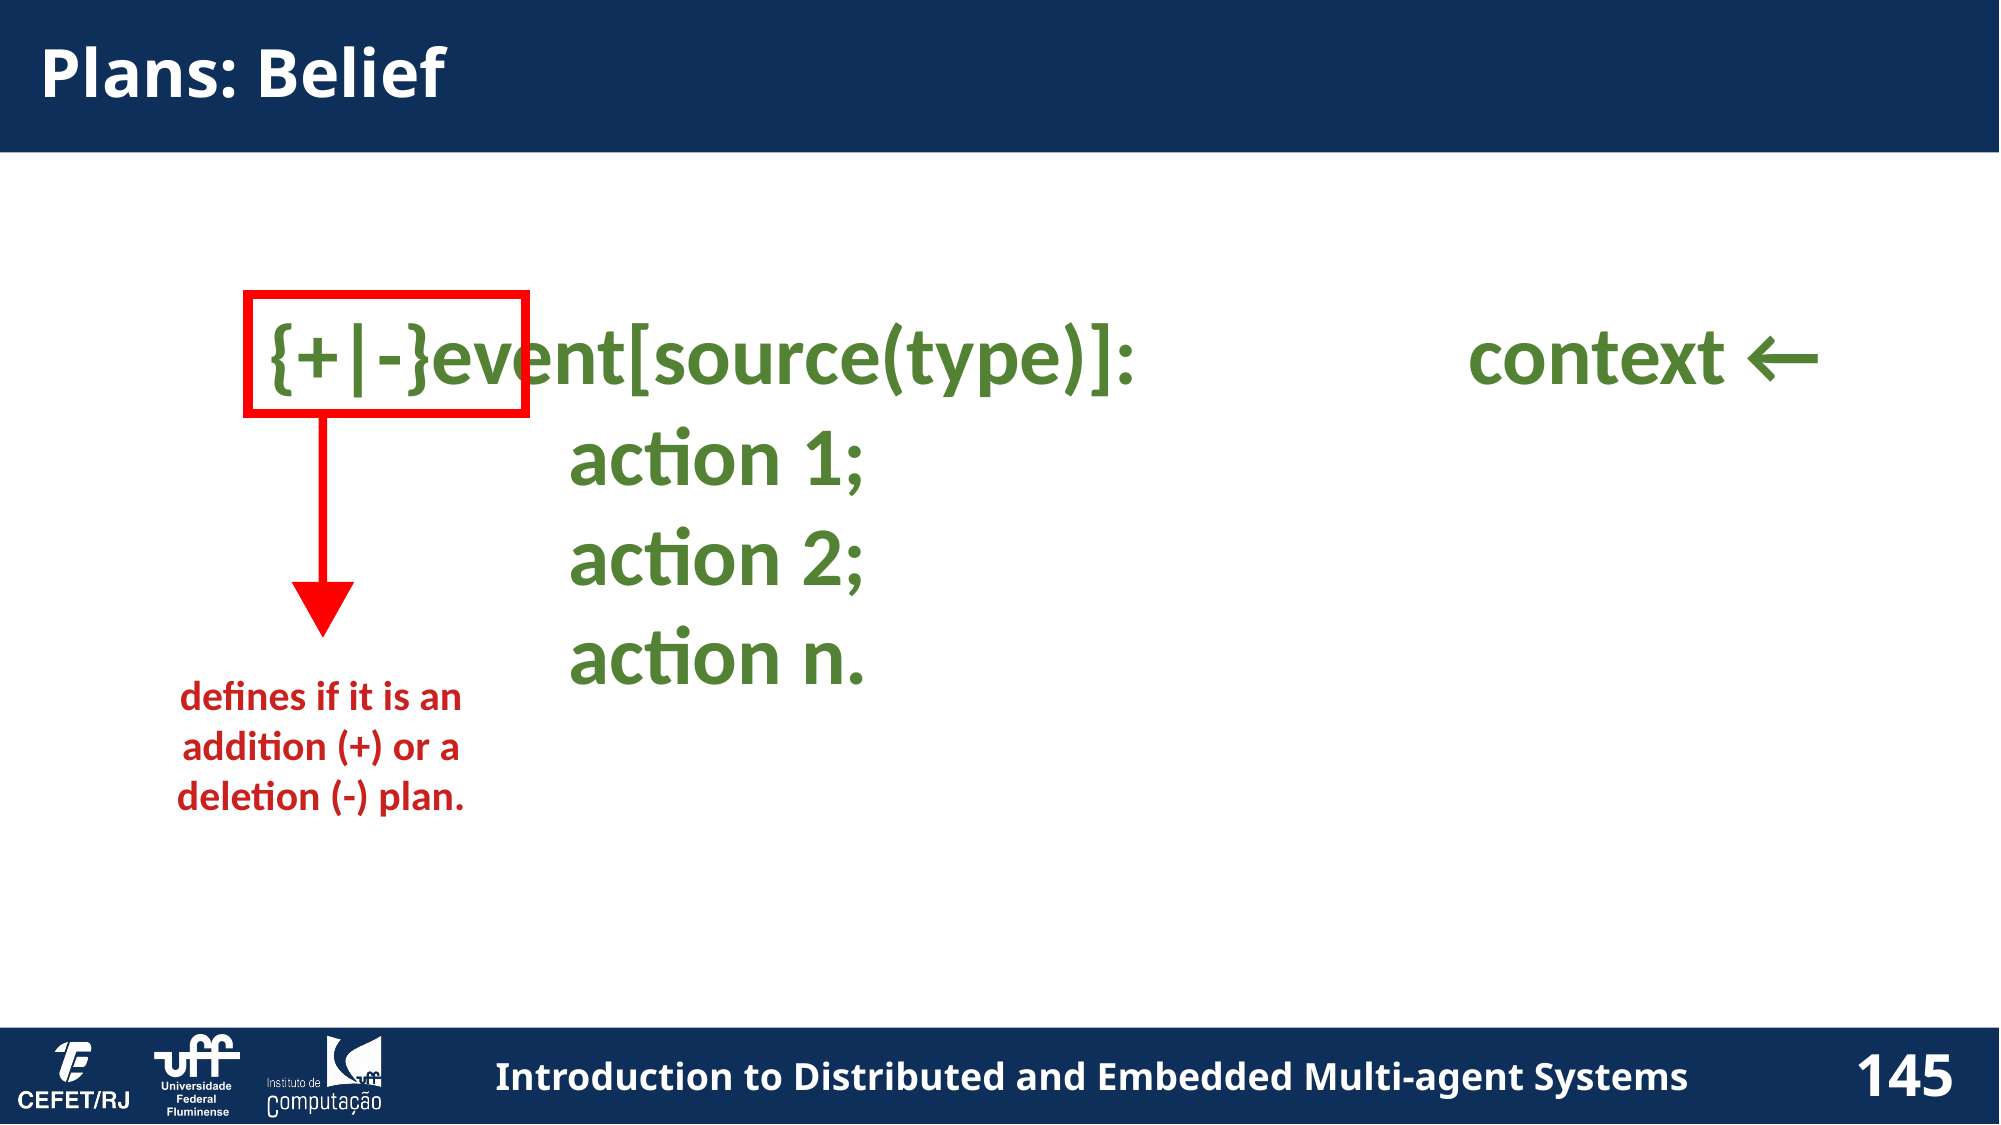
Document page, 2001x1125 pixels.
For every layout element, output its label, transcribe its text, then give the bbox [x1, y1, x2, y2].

picture [265, 1033, 383, 1118]
text_box Plans: Belief [25, 23, 1999, 119]
picture [18, 1021, 129, 1125]
text_box {+|-}event[source(type)]: context ← action 1; action 2; action n. [253, 299, 521, 409]
text_box defines if it is an addition (+) or a deletion (-) plan. [118, 661, 525, 827]
text_box {+|-}event[source(type)]: context ← action 1; action 2; action n. [253, 294, 1908, 710]
picture [153, 1033, 241, 1121]
text_box [291, 413, 355, 638]
